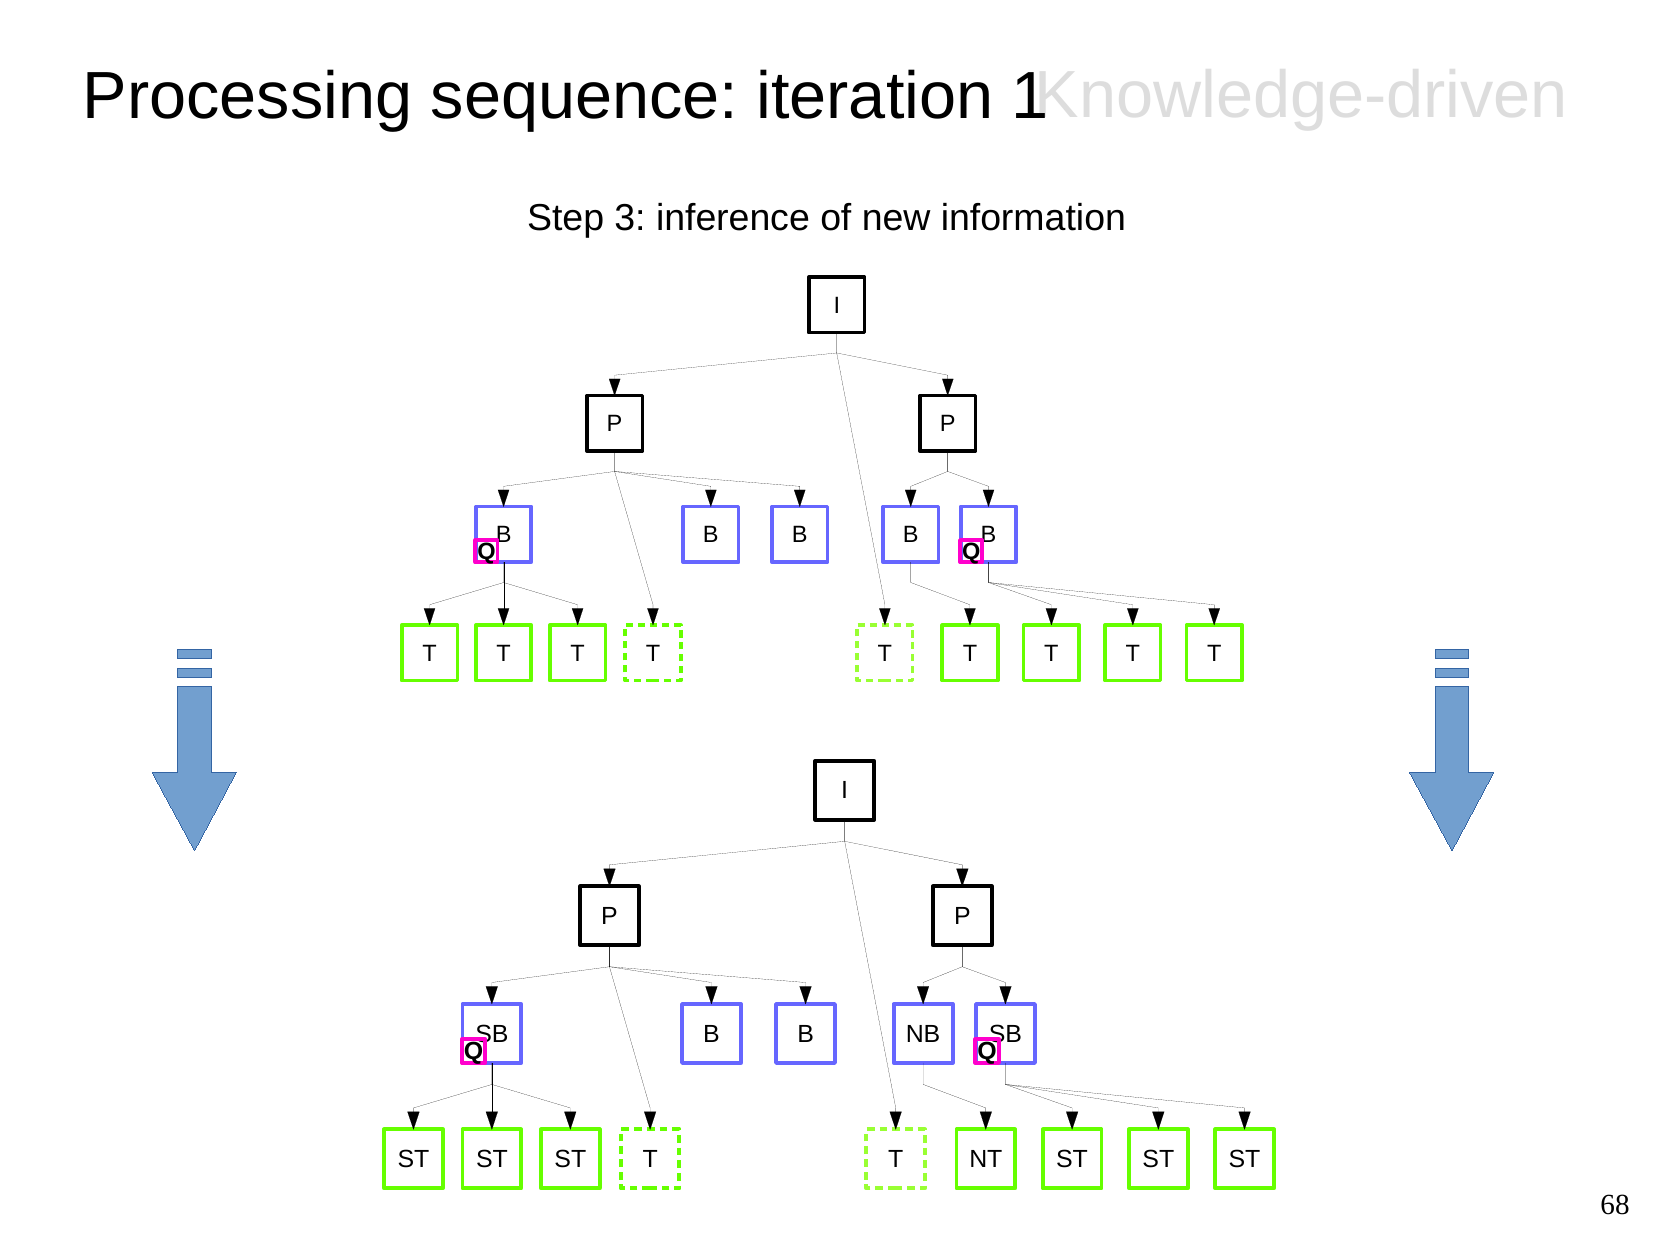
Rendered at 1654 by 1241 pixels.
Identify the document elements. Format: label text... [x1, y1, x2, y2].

chart [372, 752, 1282, 1193]
title Processing sequence: iteration 1 [82, 55, 1571, 136]
text_box [152, 686, 237, 851]
chart [394, 271, 1260, 686]
text_box [1435, 668, 1469, 678]
text_box [1409, 686, 1494, 851]
text_box Step 3: inference of new information [472, 188, 1182, 246]
text_box [1435, 649, 1469, 659]
text_box [177, 668, 212, 678]
text_box [177, 649, 212, 659]
